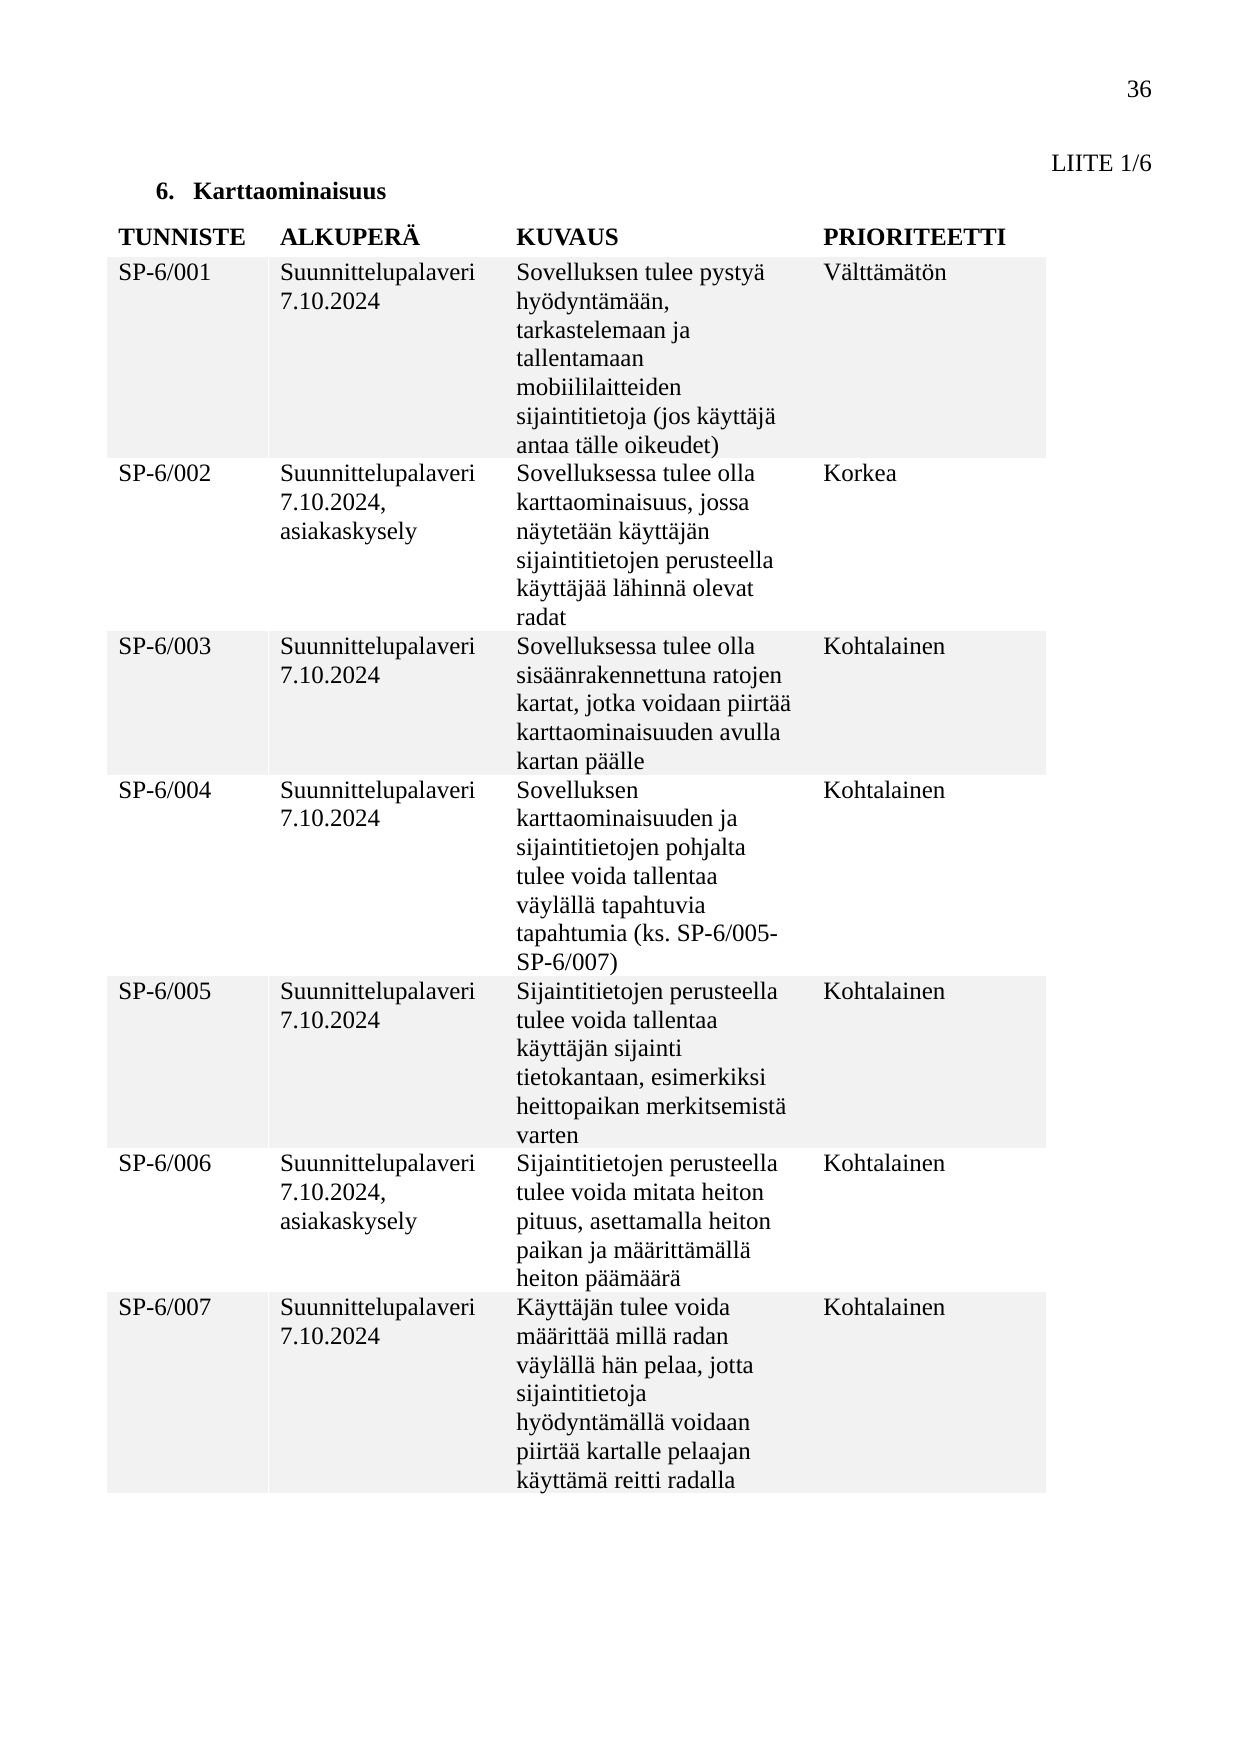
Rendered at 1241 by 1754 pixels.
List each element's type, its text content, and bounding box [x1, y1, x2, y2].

table_cell Sijaintitietojen perusteella tulee voida tallentaa käyttäjän sijainti tietokantaan, esimerkiksi heittopaikan merkitsemistä varten [505, 976, 812, 1148]
table_cell Suunnittelupalaveri 7.10.2024 [269, 775, 505, 976]
table_cell Suunnittelupalaveri 7.10.2024, asiakaskysely [269, 459, 505, 631]
table_cell Kohtalainen [812, 631, 1046, 775]
table_cell Sovelluksessa tulee olla karttaominaisuus, jossa näytetään käyttäjän sijaintitietojen perusteella käyttäjää lähinnä olevat radat [505, 459, 812, 631]
table_cell SP-6/001 [107, 257, 268, 458]
table_cell Sovelluksen karttaominaisuuden ja sijaintitietojen pohjalta tulee voida tallentaa väylällä tapahtuvia tapahtumia (ks. SP-6/005-SP-6/007) [505, 775, 812, 976]
table_cell SP-6/004 [107, 775, 268, 976]
table_cell Käyttäjän tulee voida määrittää millä radan väylällä hän pelaa, jotta sijaintitietoja hyödyntämällä voidaan piirtää kartalle pelaajan käyttämä reitti radalla [505, 1292, 812, 1493]
table_cell Korkea [812, 459, 1046, 631]
table_cell Suunnittelupalaveri 7.10.2024, asiakaskysely [269, 1149, 505, 1292]
table_cell Välttämätön [812, 257, 1046, 458]
table_cell Sovelluksen tulee pystyä hyödyntämään, tarkastelemaan ja tallentamaan mobiililaitteiden sijaintitietoja (jos käyttäjä antaa tälle oikeudet) [505, 257, 812, 458]
table_header PRIORITEETTI [812, 222, 1046, 257]
table_cell Sovelluksessa tulee olla sisäänrakennettuna ratojen kartat, jotka voidaan piirtää karttaominaisuuden avulla kartan päälle [505, 631, 812, 775]
text LIITE 1/6 [193, 148, 1152, 176]
table_header TUNNISTE [107, 222, 268, 257]
list Karttaominaisuus [156, 176, 1152, 205]
table_cell Sijaintitietojen perusteella tulee voida mitata heiton pituus, asettamalla heiton paikan ja määrittämällä heiton päämäärä [505, 1149, 812, 1292]
table_cell Kohtalainen [812, 976, 1046, 1148]
table_cell SP-6/007 [107, 1292, 268, 1493]
table_cell SP-6/005 [107, 976, 268, 1148]
table_header KUVAUS [505, 222, 812, 257]
table_cell Suunnittelupalaveri 7.10.2024 [269, 1292, 505, 1493]
table_cell SP-6/003 [107, 631, 268, 775]
table_cell SP-6/006 [107, 1149, 268, 1292]
table_cell Suunnittelupalaveri 7.10.2024 [269, 257, 505, 458]
table_header ALKUPERÄ [269, 222, 505, 257]
table_cell Suunnittelupalaveri 7.10.2024 [269, 631, 505, 775]
table_cell SP-6/002 [107, 459, 268, 631]
table_cell Kohtalainen [812, 1292, 1046, 1493]
table_cell Suunnittelupalaveri 7.10.2024 [269, 976, 505, 1148]
table_cell Kohtalainen [812, 775, 1046, 976]
table_cell Kohtalainen [812, 1149, 1046, 1292]
